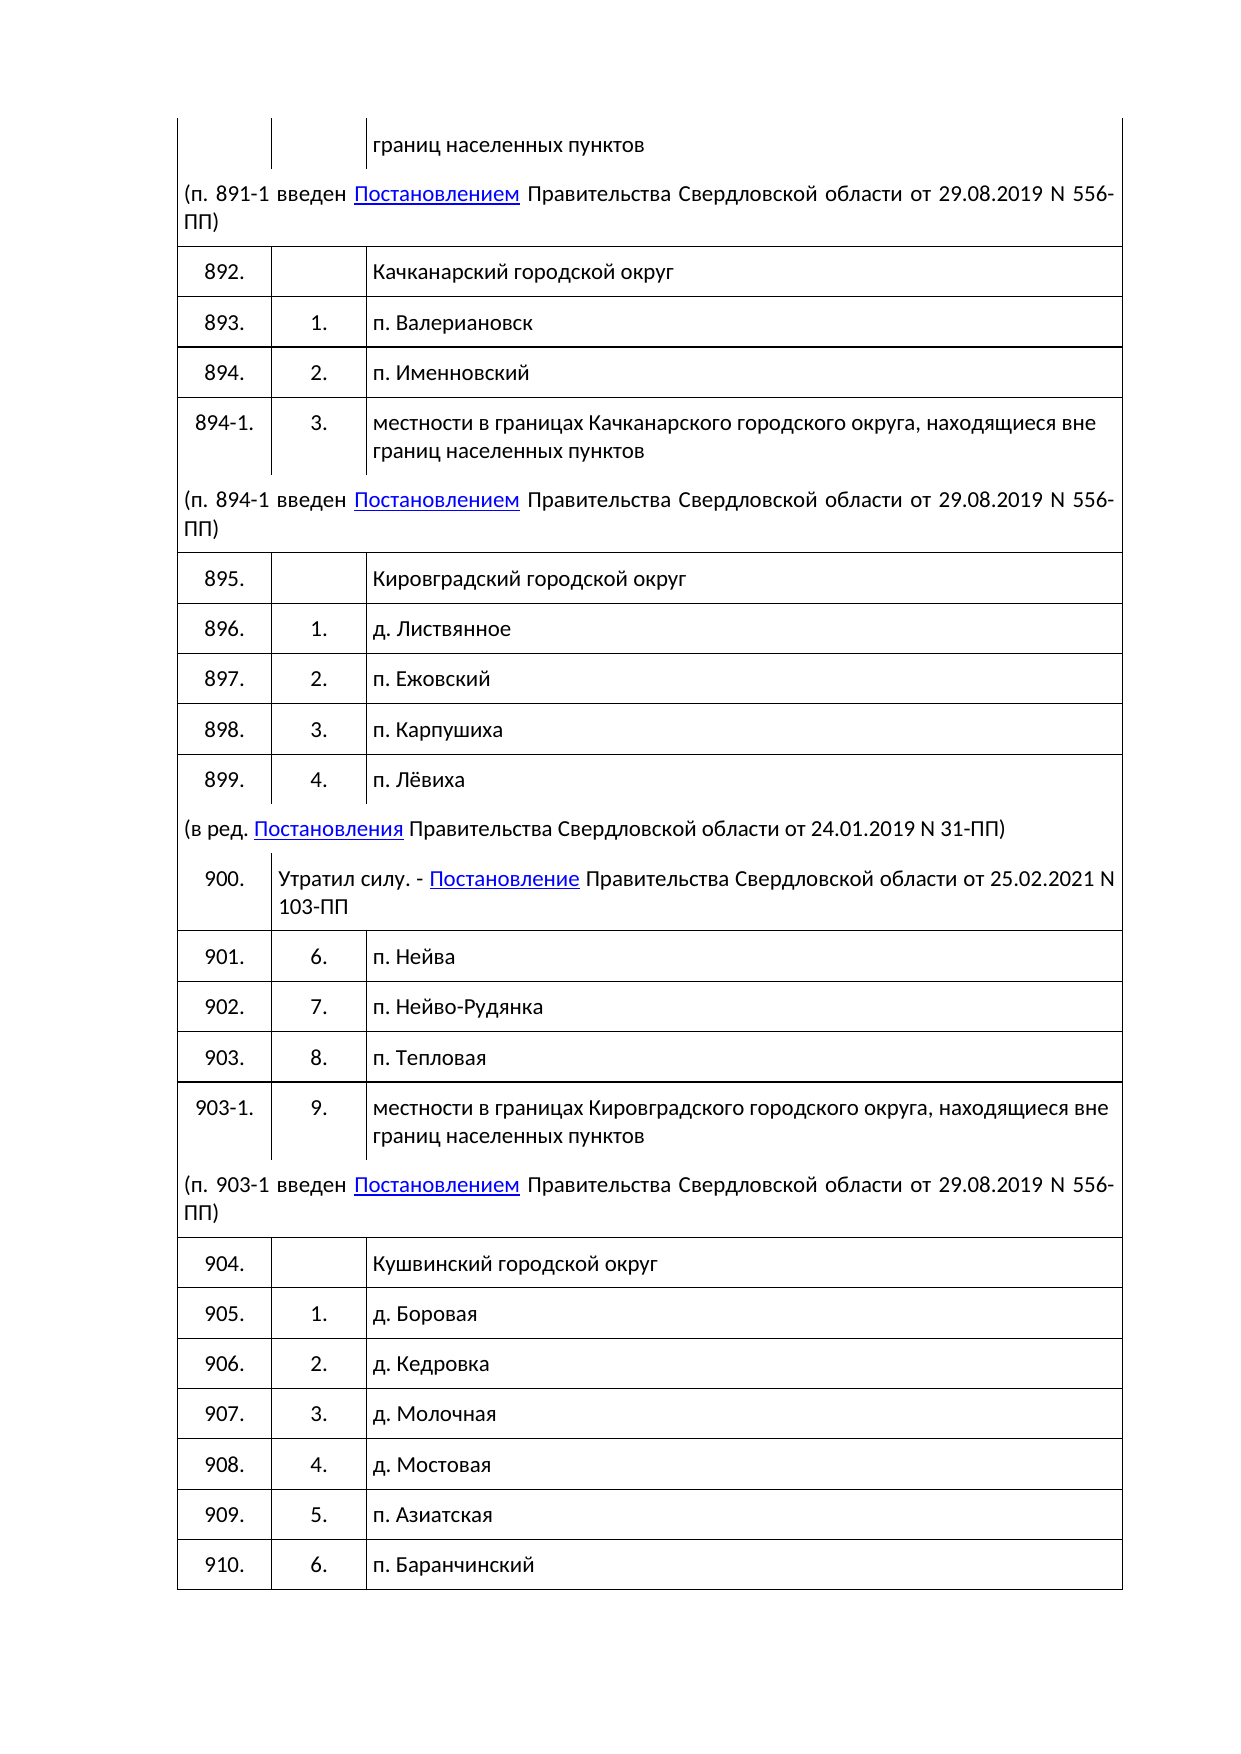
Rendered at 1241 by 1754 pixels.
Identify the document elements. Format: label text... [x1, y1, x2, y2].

table_cell 905. [178, 1288, 271, 1338]
table_cell 4. [272, 1439, 366, 1488]
table_cell п. Валериановск [367, 297, 1122, 346]
table_cell 9. [272, 1083, 366, 1160]
table_cell 900. [178, 853, 271, 930]
table_cell 6. [272, 1540, 366, 1589]
table_cell [272, 118, 366, 168]
table_cell п. Карпушиха [367, 704, 1122, 753]
table_cell 909. [178, 1490, 271, 1539]
table_cell 894-1. [178, 398, 271, 475]
table_cell 892. [178, 247, 271, 296]
table_cell 8. [272, 1032, 366, 1081]
table_cell Утратил силу. - Постановление Правительства Свердловской области от 25.02.2021 N 103-ПП [272, 853, 1122, 930]
table_cell д. Листвянное [367, 604, 1122, 653]
table_cell Кушвинский городской округ [367, 1238, 1122, 1287]
table_cell 897. [178, 654, 271, 703]
table_cell 906. [178, 1339, 271, 1388]
table_cell п. Нейва [367, 931, 1122, 981]
table_cell д. Молочная [367, 1389, 1122, 1438]
table_cell 903-1. [178, 1083, 271, 1160]
table_cell (в ред. Постановления Правительства Свердловской области от 24.01.2019 N 31-ПП) [178, 804, 1122, 853]
table_cell [272, 1238, 366, 1287]
table_cell 896. [178, 604, 271, 653]
table_cell местности в границах Кировградского городского округа, находящиеся вне границ населенных пунктов [367, 1083, 1122, 1160]
table_cell п. Азиатская [367, 1490, 1122, 1539]
table_cell 2. [272, 348, 366, 397]
table_cell местности в границах Качканарского городского округа, находящиеся вне границ населенных пунктов [367, 398, 1122, 475]
table_cell 5. [272, 1490, 366, 1539]
table_cell [178, 118, 271, 168]
table_cell 3. [272, 1389, 366, 1438]
table_cell 898. [178, 704, 271, 753]
table_cell 2. [272, 654, 366, 703]
table_cell (п. 903-1 введен Постановлением Правительства Свердловской области от 29.08.2019 N 556-ПП) [178, 1160, 1122, 1237]
table_cell 894. [178, 348, 271, 397]
table_cell (п. 891-1 введен Постановлением Правительства Свердловской области от 29.08.2019 N 556-ПП) [178, 169, 1122, 246]
table_cell 907. [178, 1389, 271, 1438]
table_cell п. Лёвиха [367, 755, 1122, 804]
table_cell д. Мостовая [367, 1439, 1122, 1488]
table_cell 1. [272, 604, 366, 653]
table_cell Качканарский городской округ [367, 247, 1122, 296]
table_cell д. Боровая [367, 1288, 1122, 1338]
table_cell 3. [272, 704, 366, 753]
table_cell д. Кедровка [367, 1339, 1122, 1388]
table_cell (п. 894-1 введен Постановлением Правительства Свердловской области от 29.08.2019 N 556-ПП) [178, 475, 1122, 552]
table_cell п. Нейво-Рудянка [367, 982, 1122, 1031]
table_cell 901. [178, 931, 271, 981]
table_cell 899. [178, 755, 271, 804]
table_cell Кировградский городской округ [367, 553, 1122, 603]
table_cell 910. [178, 1540, 271, 1589]
table_cell 904. [178, 1238, 271, 1287]
table_cell 902. [178, 982, 271, 1031]
table_cell п. Баранчинский [367, 1540, 1122, 1589]
table_cell 908. [178, 1439, 271, 1488]
table_cell 3. [272, 398, 366, 475]
table_cell 903. [178, 1032, 271, 1081]
table_cell 2. [272, 1339, 366, 1388]
table_cell п. Именновский [367, 348, 1122, 397]
table_cell границ населенных пунктов [367, 118, 1122, 168]
table_cell 1. [272, 1288, 366, 1338]
table_cell [272, 247, 366, 296]
table_cell п. Тепловая [367, 1032, 1122, 1081]
table_cell 7. [272, 982, 366, 1031]
table_cell 895. [178, 553, 271, 603]
table_cell [272, 553, 366, 603]
table_cell п. Ежовский [367, 654, 1122, 703]
table_cell 6. [272, 931, 366, 981]
table_cell 893. [178, 297, 271, 346]
table_cell 4. [272, 755, 366, 804]
table_cell 1. [272, 297, 366, 346]
